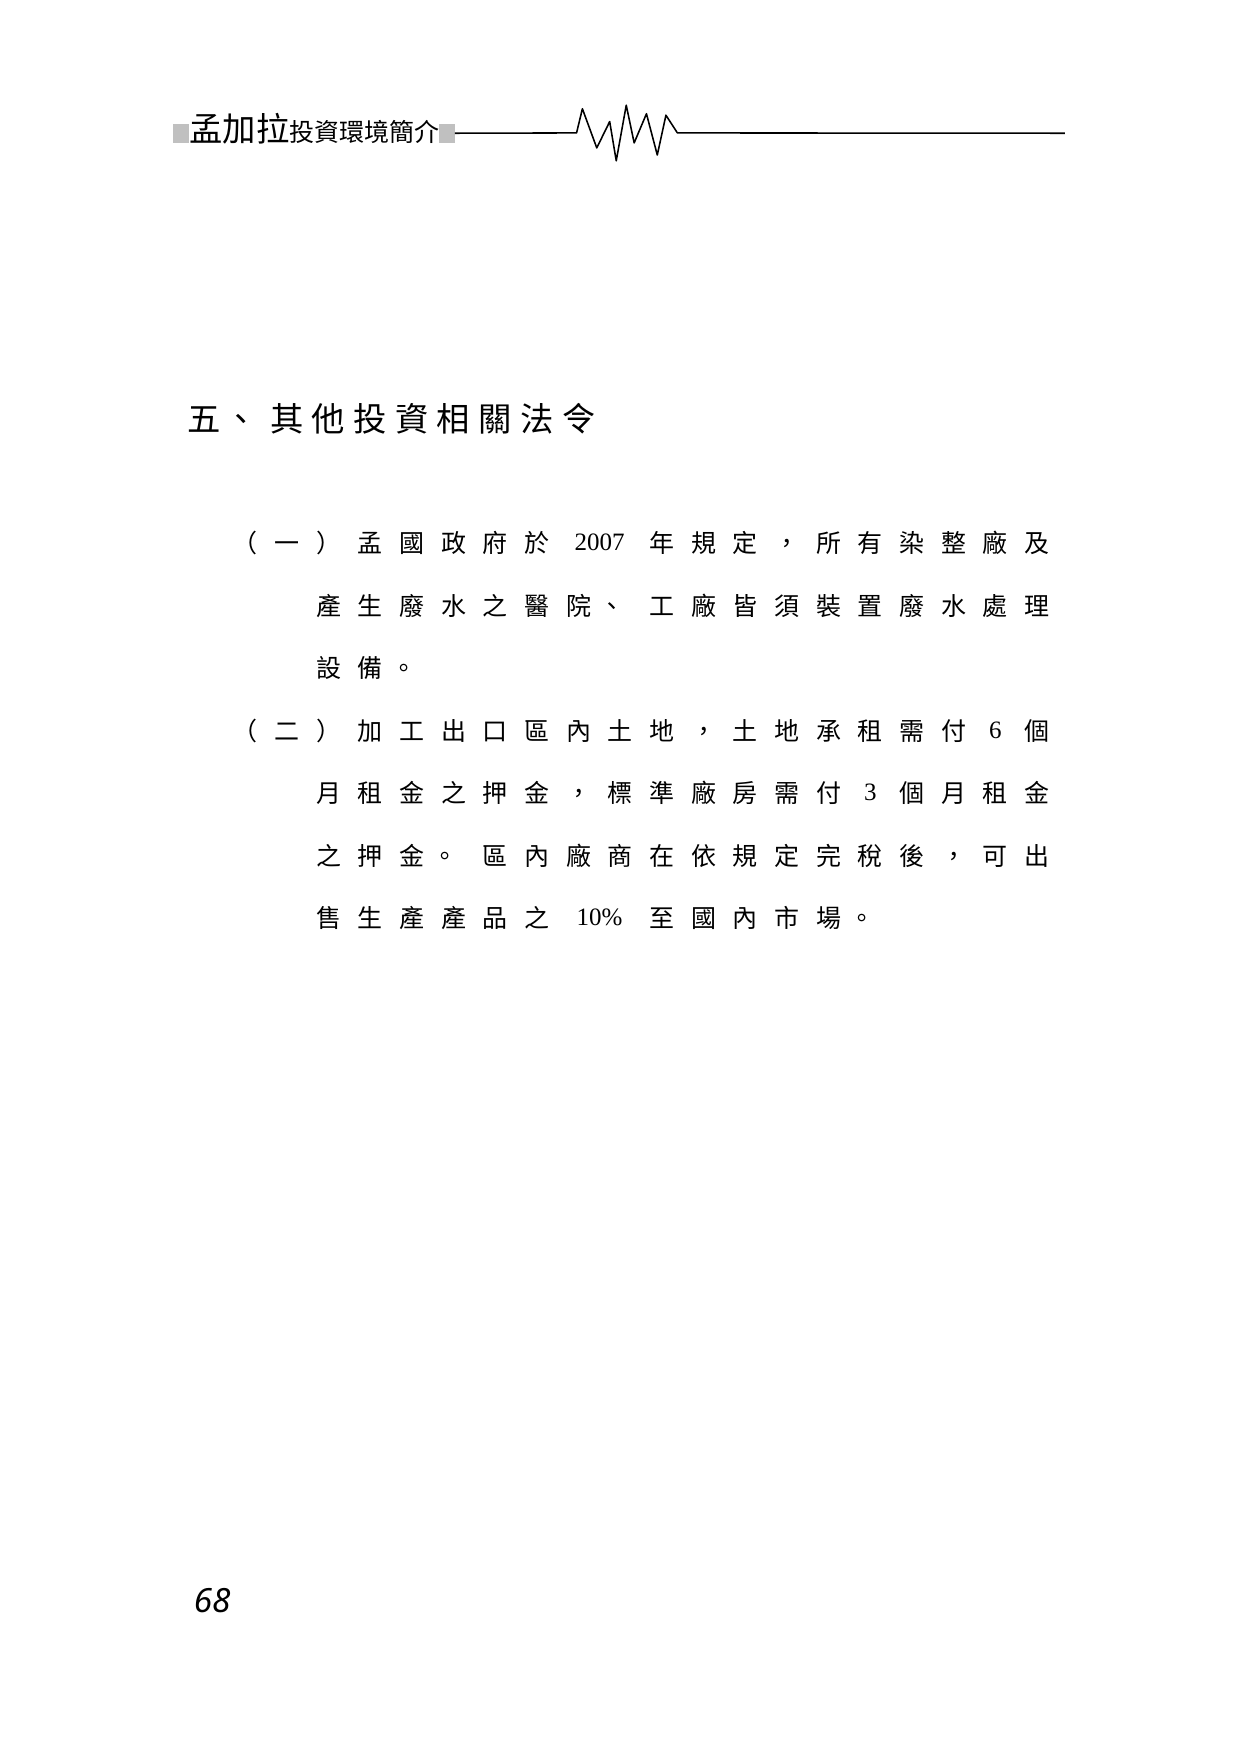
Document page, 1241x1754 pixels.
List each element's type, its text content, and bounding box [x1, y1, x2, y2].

text （二）加工出口區內土地，土地承租需付6個月租金之押金，標準廠房需付3個月租金之押金。區內廠商在依規定完稅後，可出售生產產品之10%至國內市場。 [207, 688, 1058, 938]
text 五、其他投資相關法令 [183, 375, 1058, 438]
text （一）孟國政府於2007年規定，所有染整廠及產生廢水之醫院、工廠皆須裝置廢水處理設備。 [207, 500, 1058, 688]
